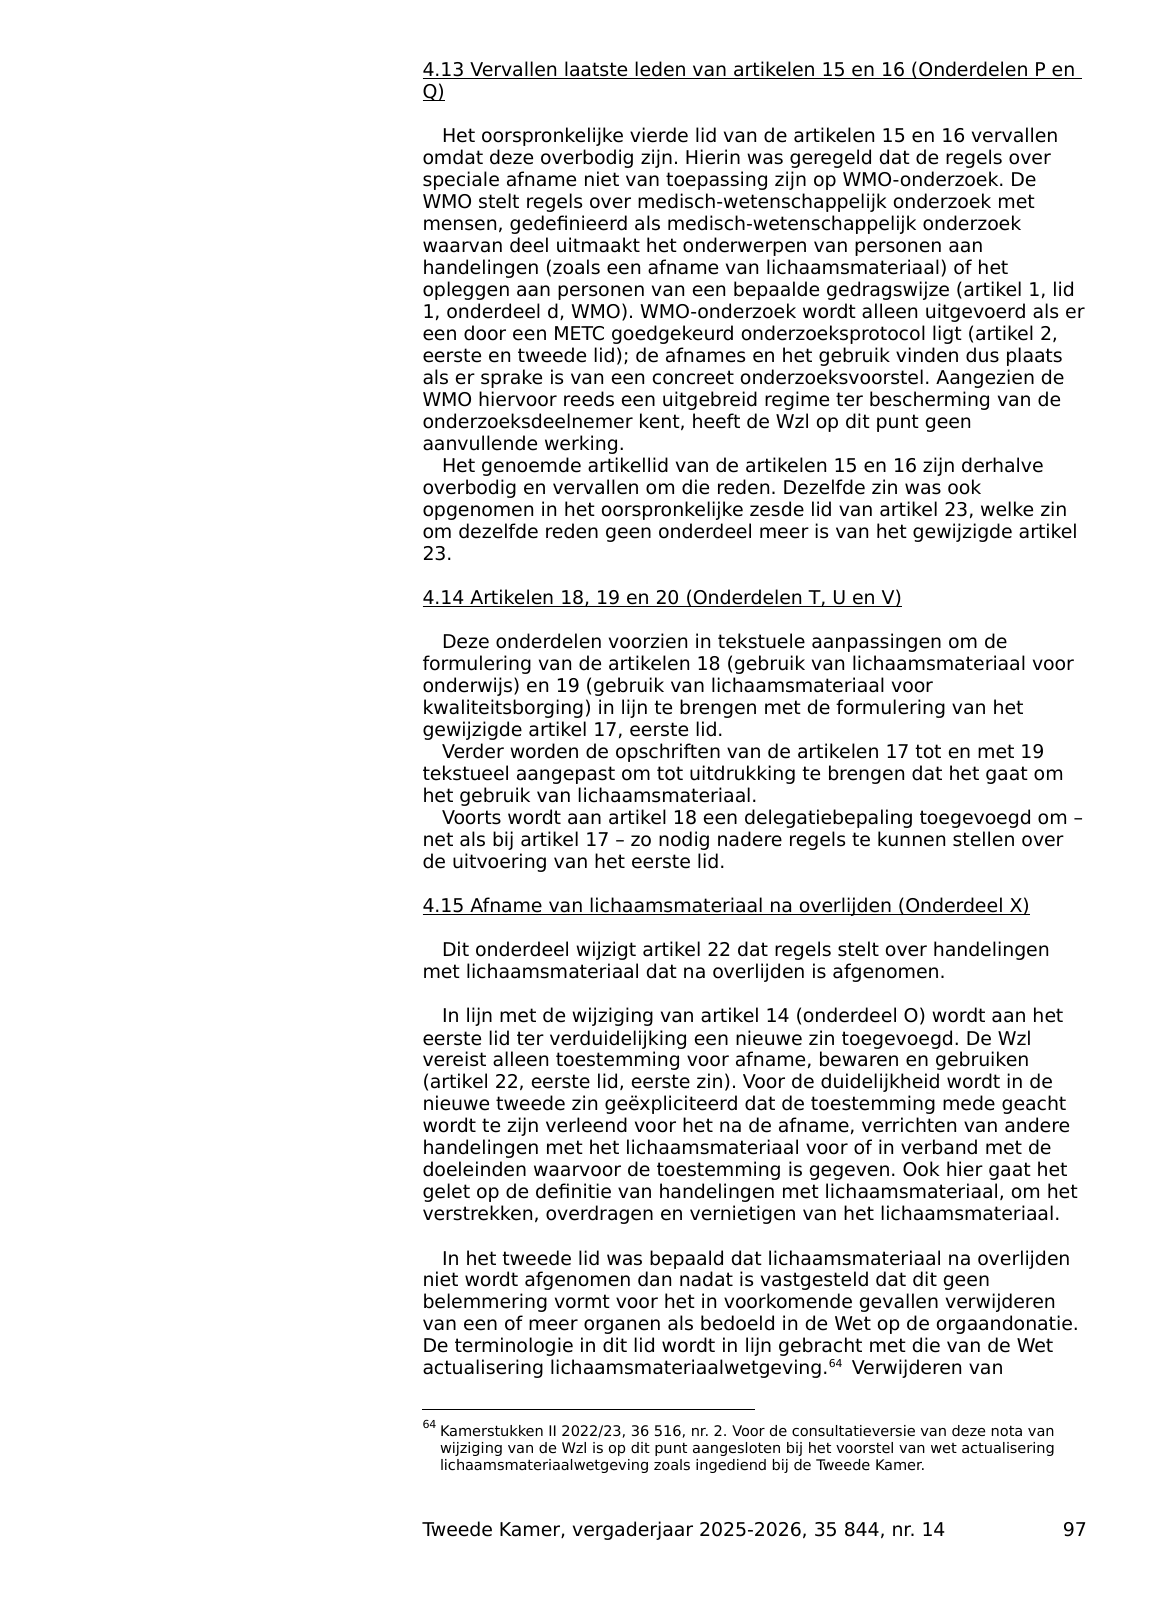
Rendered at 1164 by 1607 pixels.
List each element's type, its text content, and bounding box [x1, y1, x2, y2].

text In lijn met de wijziging van artikel 14 (onderdeel O) wordt aan het eerste lid ter verduidelijking een nieuwe zin toegevoegd. De Wzl vereist alleen toestemming voor afname, bewaren en gebruiken (artikel 22, eerste lid, eerste zin). Voor de duidelijkheid wordt in de nieuwe tweede zin geëxpliciteerd dat de toestemming mede geacht wordt te zijn verleend voor het na de afname, verrichten van andere handelingen met het lichaamsmateriaal voor of in verband met de doeleinden waarvoor de toestemming is gegeven. Ook hier gaat het gelet op de definitie van handelingen met lichaamsmateriaal, om het verstrekken, overdragen en vernietigen van het lichaamsmateriaal. [422, 1005, 1087, 1225]
text Voorts wordt aan artikel 18 een delegatiebepaling toegevoegd om – net als bij artikel 17 – zo nodig nadere regels te kunnen stellen over de uitvoering van het eerste lid. [422, 807, 1087, 873]
text Dit onderdeel wijzigt artikel 22 dat regels stelt over handelingen met lichaamsmateriaal dat na overlijden is afgenomen. [422, 939, 1087, 983]
subtitle 4.14 Artikelen 18, 19 en 20 (Onderdelen T, U en V) [422, 587, 1087, 609]
subtitle 4.13 Vervallen laatste leden van artikelen 15 en 16 (Onderdelen P en Q) [422, 59, 1087, 103]
subtitle 4.15 Afname van lichaamsmateriaal na overlijden (Onderdeel X) [422, 895, 1087, 917]
text Deze onderdelen voorzien in tekstuele aanpassingen om de formulering van de artikelen 18 (gebruik van lichaamsmateriaal voor onderwijs) en 19 (gebruik van lichaamsmateriaal voor kwaliteitsborging) in lijn te brengen met de formulering van het gewijzigde artikel 17, eerste lid. [422, 631, 1087, 741]
text Het genoemde artikellid van de artikelen 15 en 16 zijn derhalve overbodig en vervallen om die reden. Dezelfde zin was ook opgenomen in het oorspronkelijke zesde lid van artikel 23, welke zin om dezelfde reden geen onderdeel meer is van het gewijzigde artikel 23. [422, 455, 1087, 565]
text Het oorspronkelijke vierde lid van de artikelen 15 en 16 vervallen omdat deze overbodig zijn. Hierin was geregeld dat de regels over speciale afname niet van toepassing zijn op WMO-onderzoek. De WMO stelt regels over medisch-wetenschappelijk onderzoek met mensen, gedefinieerd als medisch-wetenschappelijk onderzoek waarvan deel uitmaakt het onderwerpen van personen aan handelingen (zoals een afname van lichaamsmateriaal) of het opleggen aan personen van een bepaalde gedragswijze (artikel 1, lid 1, onderdeel d, WMO). WMO-onderzoek wordt alleen uitgevoerd als er een door een METC goedgekeurd onderzoeksprotocol ligt (artikel 2, eerste en tweede lid); de afnames en het gebruik vinden dus plaats als er sprake is van een concreet onderzoeksvoorstel. Aangezien de WMO hiervoor reeds een uitgebreid regime ter bescherming van de onderzoeksdeelnemer kent, heeft de Wzl op dit punt geen aanvullende werking. [422, 125, 1087, 455]
text In het tweede lid was bepaald dat lichaamsmateriaal na overlijden niet wordt afgenomen dan nadat is vastgesteld dat dit geen belemmering vormt voor het in voorkomende gevallen verwijderen van een of meer organen als bedoeld in de Wet op de orgaandonatie. De terminologie in dit lid wordt in lijn gebracht met die van de Wet actualisering lichaamsmateriaalwetgeving. Verwijderen van [422, 1247, 1087, 1379]
text Verder worden de opschriften van de artikelen 17 tot en met 19 tekstueel aangepast om tot uitdrukking te brengen dat het gaat om het gebruik van lichaamsmateriaal. [422, 741, 1087, 807]
text Kamerstukken II 2022/23, 36 516, nr. 2. Voor de consultatieversie van deze nota van wijziging van de Wzl is op dit punt aangesloten bij het voorstel van wet actualisering lichaamsmateriaalwetgeving zoals ingediend bij de Tweede Kamer. [422, 1418, 1087, 1474]
